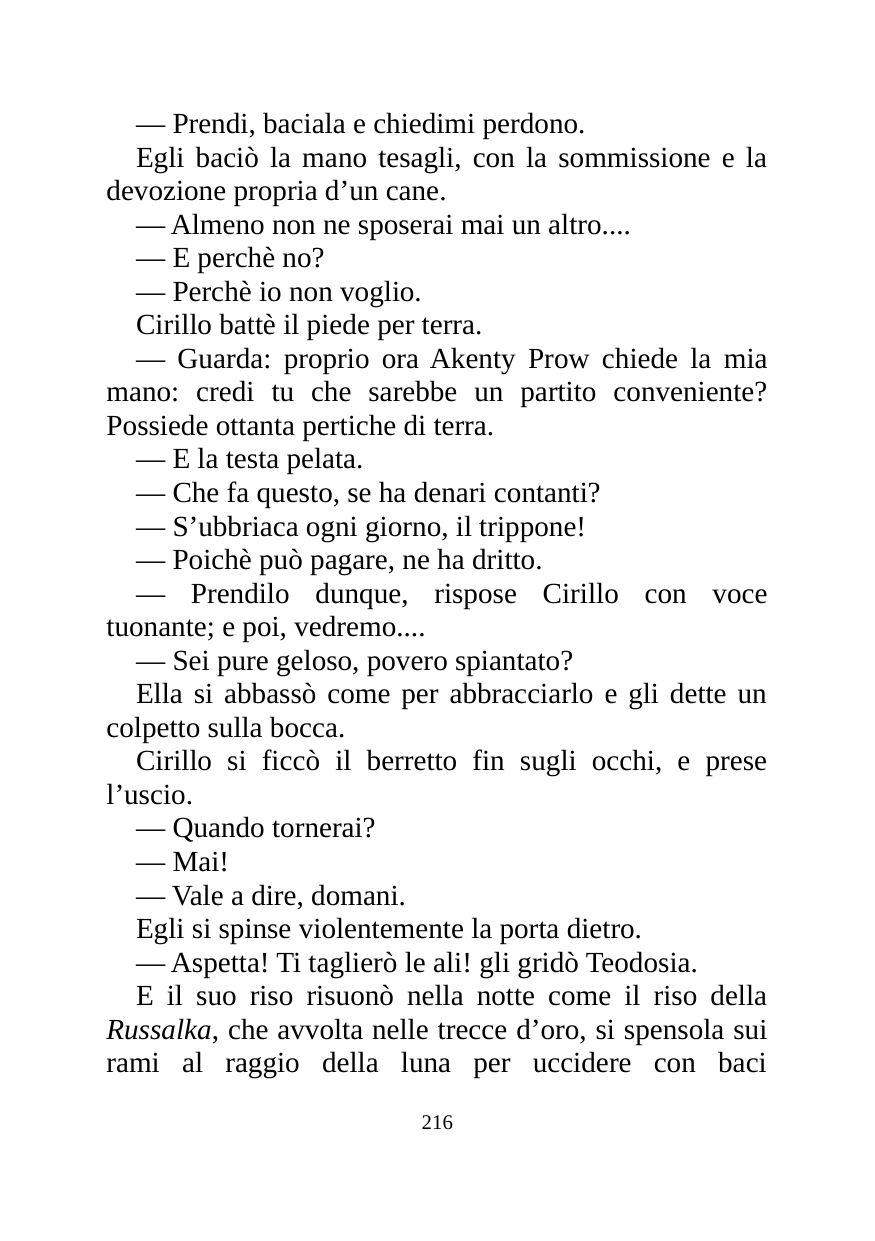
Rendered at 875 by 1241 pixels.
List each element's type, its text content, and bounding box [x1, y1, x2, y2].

text — Vale a dire, domani. [106, 878, 768, 911]
text — Sei pure geloso, povero spiantato? [106, 643, 768, 676]
text Cirillo si ficcò il berretto fin sugli occhi, e prese l’uscio. [106, 743, 768, 811]
text — E la testa pelata. [106, 442, 768, 475]
text — Aspetta! Ti taglierò le ali! gli gridò Teodosia. [106, 945, 768, 978]
text E il suo riso risuonò nella notte come il riso della Russalka, che avvolta nelle trecce d’oro, si spensola sui rami al raggio della luna per uccidere con baci [106, 978, 768, 1079]
text Ella si abbassò come per abbracciarlo e gli dette un colpetto sulla bocca. [106, 676, 768, 743]
text — S’ubbriaca ogni giorno, il trippone! [106, 509, 768, 542]
text — Perchè io non voglio. [106, 274, 768, 307]
text — Guarda: proprio ora Akenty Prow chiede la mia mano: credi tu che sarebbe un partito conveniente? Possiede ottanta pertiche di terra. [106, 341, 768, 442]
text Egli si spinse violentemente la porta dietro. [106, 911, 768, 945]
text Cirillo battè il piede per terra. [106, 307, 768, 341]
text — Almeno non ne sposerai mai un altro.... [106, 207, 768, 240]
text — Che fa questo, se ha denari contanti? [106, 475, 768, 509]
text — Mai! [106, 844, 768, 878]
text — E perchè no? [106, 240, 768, 274]
text — Prendi, baciala e chiedimi perdono. [106, 106, 768, 140]
text — Poichè può pagare, ne ha dritto. [106, 542, 768, 576]
text — Quando tornerai? [106, 811, 768, 844]
text — Prendilo dunque, rispose Cirillo con voce tuonante; e poi, vedremo.... [106, 576, 768, 643]
text Egli baciò la mano tesagli, con la sommissione e la devozione propria d’un cane. [106, 140, 768, 207]
